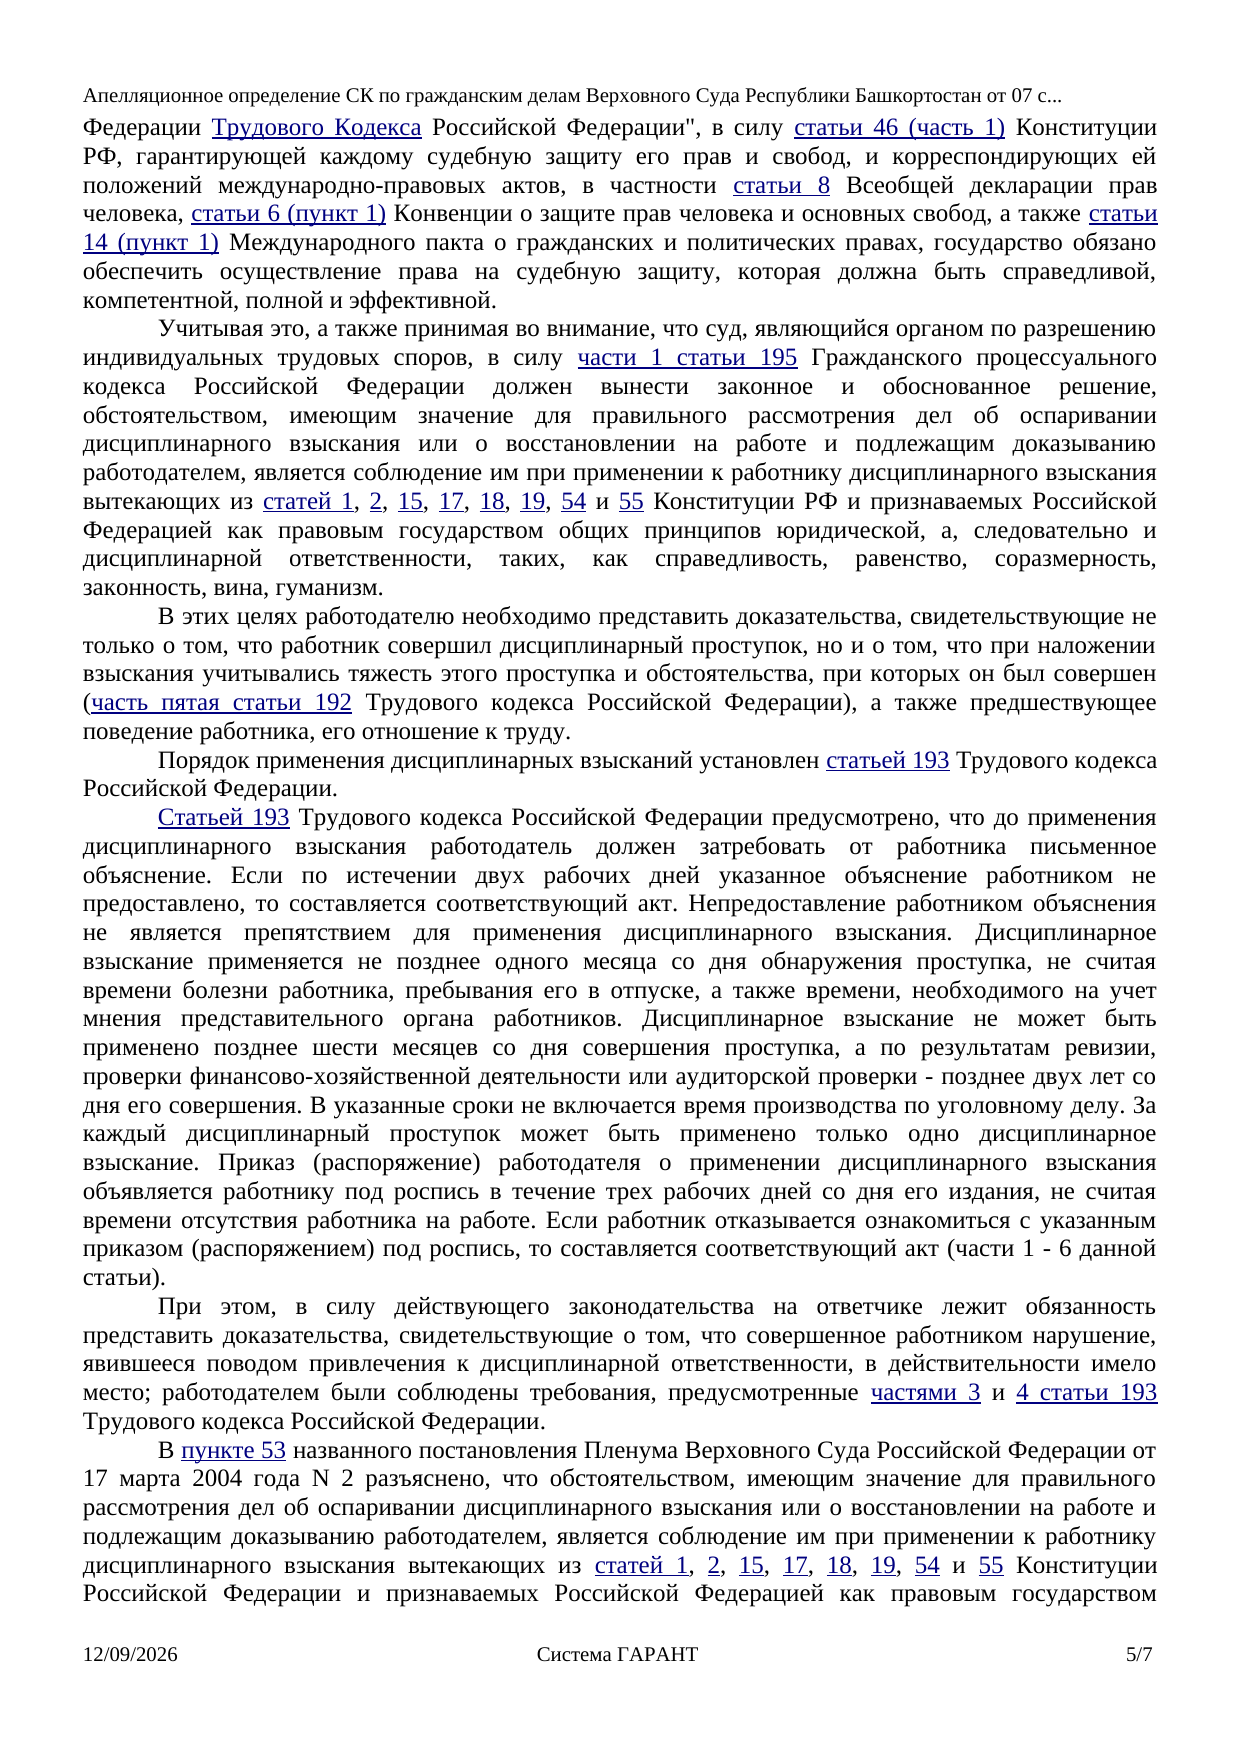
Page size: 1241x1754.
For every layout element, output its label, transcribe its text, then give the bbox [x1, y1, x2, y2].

text Порядок применения дисциплинарных взысканий установлен статьей 193 Трудового кодекса Российской Федерации. [83, 745, 1157, 802]
text Статьей 193 Трудового кодекса Российской Федерации предусмотрено, что до применения дисциплинарного взыскания работодатель должен затребовать от работника письменное объяснение. Если по истечении двух рабочих дней указанное объяснение работником не предоставлено, то составляется соответствующий акт. Непредоставление работником объяснения не является препятствием для применения дисциплинарного взыскания. Дисциплинарное взыскание применяется не позднее одного месяца со дня обнаружения проступка, не считая времени болезни работника, пребывания его в отпуске, а также времени, необходимого на учет мнения представительного органа работников. Дисциплинарное взыскание не может быть применено позднее шести месяцев со дня совершения проступка, а по результатам ревизии, проверки финансово-хозяйственной деятельности или аудиторской проверки - позднее двух лет со дня его совершения. В указанные сроки не включается время производства по уголовному делу. За каждый дисциплинарный проступок может быть применено только одно дисциплинарное взыскание. Приказ (распоряжение) работодателя о применении дисциплинарного взыскания объявляется работнику под роспись в течение трех рабочих дней со дня его издания, не считая времени отсутствия работника на работе. Если работник отказывается ознакомиться с указанным приказом (распоряжением) под роспись, то составляется соответствующий акт (части 1 - 6 данной статьи). [83, 802, 1157, 1291]
text При этом, в силу действующего законодательства на ответчике лежит обязанность представить доказательства, свидетельствующие о том, что совершенное работником нарушение, явившееся поводом привлечения к дисциплинарной ответственности, в действительности имело место; работодателем были соблюдены требования, предусмотренные частями 3 и 4 статьи 193 Трудового кодекса Российской Федерации. [83, 1291, 1157, 1435]
text В пункте 53 названного постановления Пленума Верховного Суда Российской Федерации от 17 марта 2004 года N 2 разъяснено, что обстоятельством, имеющим значение для правильного рассмотрения дел об оспаривании дисциплинарного взыскания или о восстановлении на работе и подлежащим доказыванию работодателем, является соблюдение им при применении к работнику дисциплинарного взыскания вытекающих из статей 1, 2, 15, 17, 18, 19, 54 и 55 Конституции Российской Федерации и признаваемых Российской Федерацией как правовым государством [83, 1435, 1157, 1607]
text В этих целях работодателю необходимо представить доказательства, свидетельствующие не только о том, что работник совершил дисциплинарный проступок, но и о том, что при наложении взыскания учитывались тяжесть этого проступка и обстоятельства, при которых он был совершен (часть пятая статьи 192 Трудового кодекса Российской Федерации), а также предшествующее поведение работника, его отношение к труду. [83, 601, 1157, 745]
text Учитывая это, а также принимая во внимание, что суд, являющийся органом по разрешению индивидуальных трудовых споров, в силу части 1 статьи 195 Гражданского процессуального кодекса Российской Федерации должен вынести законное и обоснованное решение, обстоятельством, имеющим значение для правильного рассмотрения дел об оспаривании дисциплинарного взыскания или о восстановлении на работе и подлежащим доказыванию работодателем, является соблюдение им при применении к работнику дисциплинарного взыскания вытекающих из статей 1, 2, 15, 17, 18, 19, 54 и 55 Конституции РФ и признаваемых Российской Федерацией как правовым государством общих принципов юридической, а, следовательно и дисциплинарной ответственности, таких, как справедливость, равенство, соразмерность, законность, вина, гуманизм. [83, 313, 1157, 601]
text Федерации Трудового Кодекса Российской Федерации", в силу статьи 46 (часть 1) Конституции РФ, гарантирующей каждому судебную защиту его прав и свобод, и корреспондирующих ей положений международно-правовых актов, в частности статьи 8 Всеобщей декларации прав человека, статьи 6 (пункт 1) Конвенции о защите прав человека и основных свобод, а также статьи 14 (пункт 1) Международного пакта о гражданских и политических правах, государство обязано обеспечить осуществление права на судебную защиту, которая должна быть справедливой, компетентной, полной и эффективной. [83, 112, 1157, 313]
